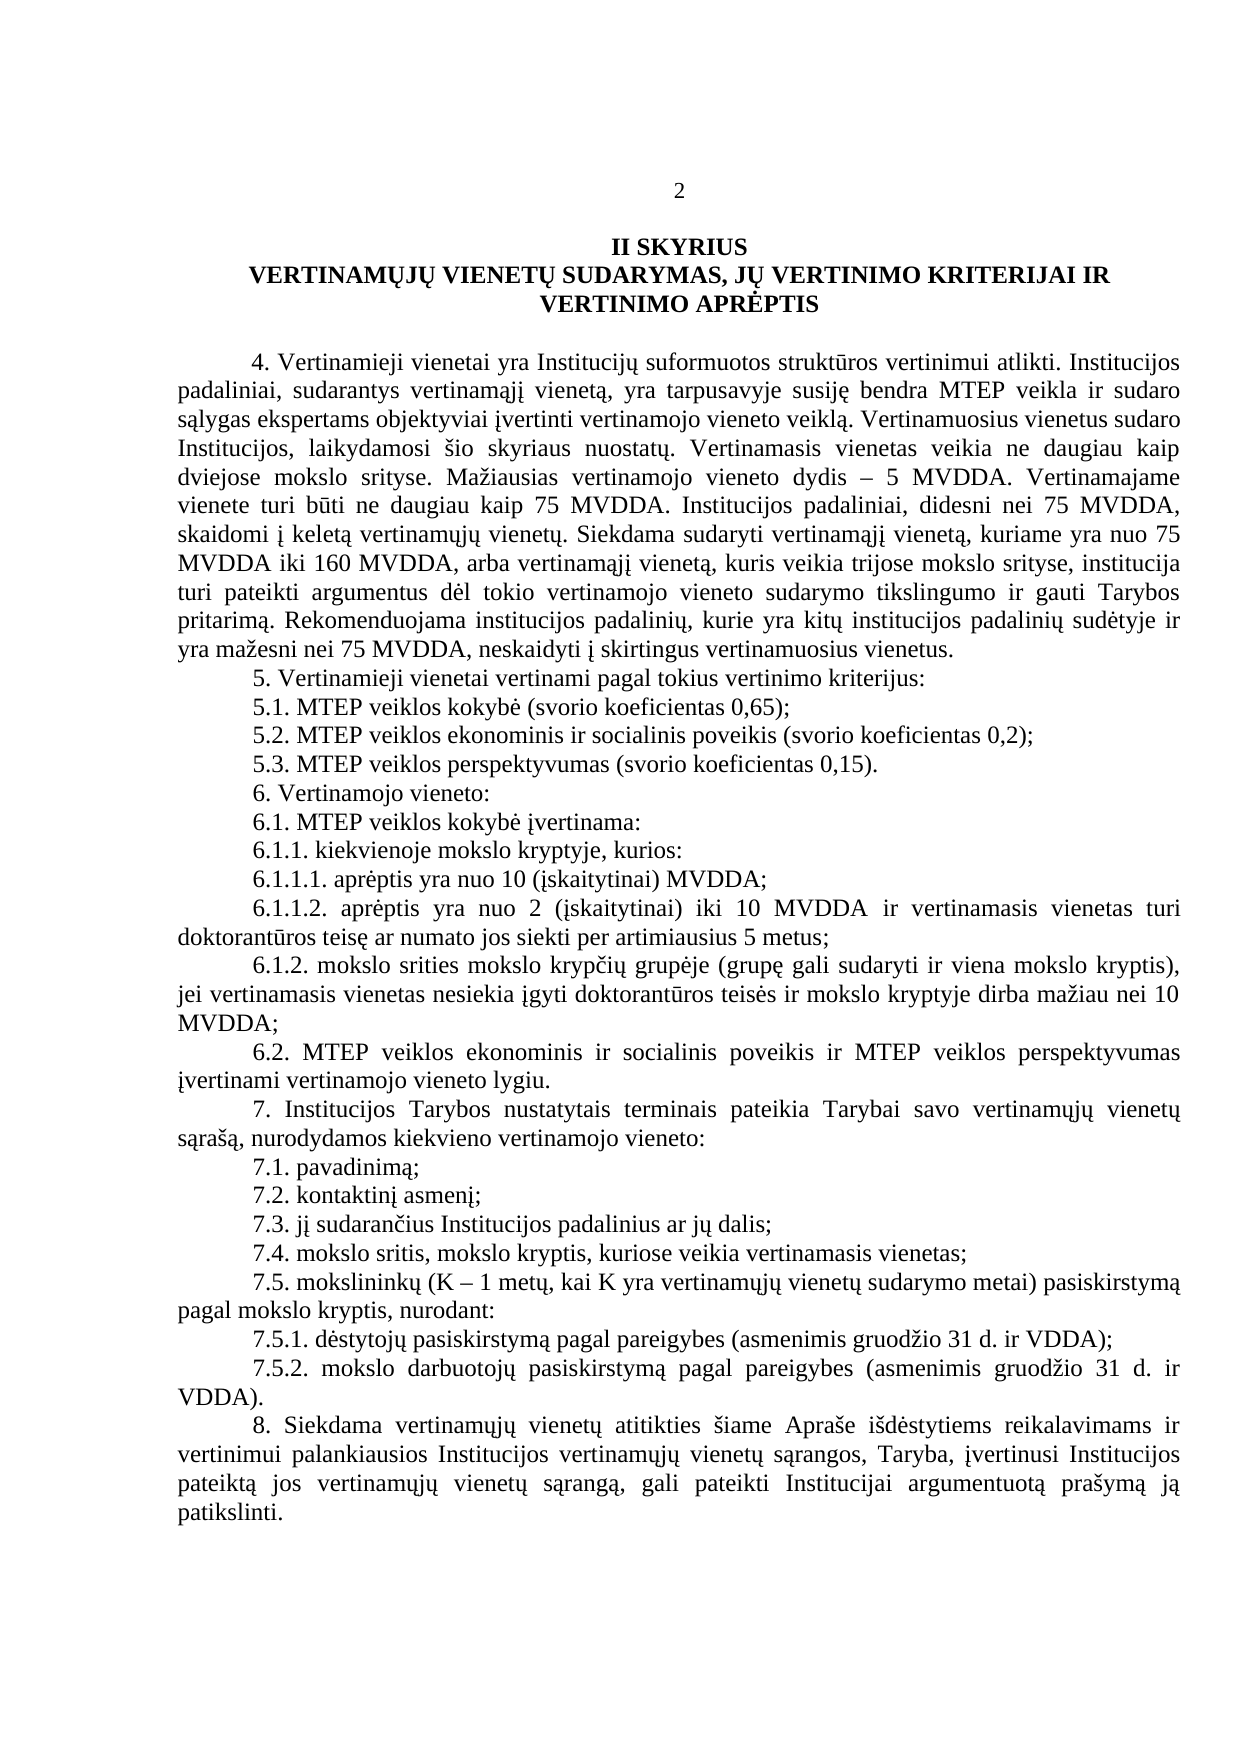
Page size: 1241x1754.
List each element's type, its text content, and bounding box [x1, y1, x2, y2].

text VERTINAMŲJŲ VIENETŲ SUDARYMAS, JŲ VERTINIMO KRITERIJAI IR VERTINIMO APRĖPTIS [177, 260, 1181, 318]
text 6.1.1.2. aprėptis yra nuo 2 (įskaitytinai) iki 10 MVDDA ir vertinamasis vienetas turi doktorantūros teisę ar numato jos siekti per artimiausius 5 metus; [177, 893, 1181, 950]
text 6.1.1.1. aprėptis yra nuo 10 (įskaitytinai) MVDDA; [177, 864, 1181, 893]
text 5.3. MTEP veiklos perspektyvumas (svorio koeficientas 0,15). [177, 749, 1181, 778]
text 6. Vertinamojo vieneto: [177, 778, 1181, 807]
text 4. Vertinamieji vienetai yra Institucijų suformuotos struktūros vertinimui atlikti. Institucijos padaliniai, sudarantys vertinamąjį vienetą, yra tarpusavyje susiję bendra MTEP veikla ir sudaro sąlygas ekspertams objektyviai įvertinti vertinamojo vieneto veiklą. Vertinamuosius vienetus sudaro Institucijos, laikydamosi šio skyriaus nuostatų. Vertinamasis vienetas veikia ne daugiau kaip dviejose mokslo srityse. Mažiausias vertinamojo vieneto dydis – 5 MVDDA. Vertinamajame vienete turi būti ne daugiau kaip 75 MVDDA. Institucijos padaliniai, didesni nei 75 MVDDA, skaidomi į keletą vertinamųjų vienetų. Siekdama sudaryti vertinamąjį vienetą, kuriame yra nuo 75 MVDDA iki 160 MVDDA, arba vertinamąjį vienetą, kuris veikia trijose mokslo srityse, institucija turi pateikti argumentus dėl tokio vertinamojo vieneto sudarymo tikslingumo ir gauti Tarybos pritarimą. Rekomenduojama institucijos padalinių, kurie yra kitų institucijos padalinių sudėtyje ir yra mažesni nei 75 MVDDA, neskaidyti į skirtingus vertinamuosius vienetus. [177, 347, 1181, 663]
text 5. Vertinamieji vienetai vertinami pagal tokius vertinimo kriterijus: [177, 663, 1181, 692]
text 6.2. MTEP veiklos ekonominis ir socialinis poveikis ir MTEP veiklos perspektyvumas įvertinami vertinamojo vieneto lygiu. [177, 1037, 1181, 1094]
text 7.3. jį sudarančius Institucijos padalinius ar jų dalis; [177, 1209, 1181, 1238]
text 7.5.1. dėstytojų pasiskirstymą pagal pareigybes (asmenimis gruodžio 31 d. ir VDDA); [177, 1324, 1181, 1353]
text 5.2. MTEP veiklos ekonominis ir socialinis poveikis (svorio koeficientas 0,2); [177, 720, 1181, 749]
text 7.5.2. mokslo darbuotojų pasiskirstymą pagal pareigybes (asmenimis gruodžio 31 d. ir VDDA). [177, 1353, 1181, 1410]
text 8. Siekdama vertinamųjų vienetų atitikties šiame Apraše išdėstytiems reikalavimams ir vertinimui palankiausios Institucijos vertinamųjų vienetų sąrangos, Taryba, įvertinusi Institucijos pateiktą jos vertinamųjų vienetų sąrangą, gali pateikti Institucijai argumentuotą prašymą ją patikslinti. [177, 1410, 1181, 1525]
text 7.5. mokslininkų (K – 1 metų, kai K yra vertinamųjų vienetų sudarymo metai) pasiskirstymą pagal mokslo kryptis, nurodant: [177, 1267, 1181, 1324]
text 7.4. mokslo sritis, mokslo kryptis, kuriose veikia vertinamasis vienetas; [177, 1238, 1181, 1267]
text 6.1. MTEP veiklos kokybė įvertinama: [177, 807, 1181, 835]
text 6.1.2. mokslo srities mokslo krypčių grupėje (grupę gali sudaryti ir viena mokslo kryptis), jei vertinamasis vienetas nesiekia įgyti doktorantūros teisės ir mokslo kryptyje dirba mažiau nei 10 MVDDA; [177, 950, 1181, 1037]
text 7.2. kontaktinį asmenį; [177, 1180, 1181, 1209]
text II SKYRIUS [177, 232, 1181, 260]
text 5.1. MTEP veiklos kokybė (svorio koeficientas 0,65); [177, 692, 1181, 720]
text 7.1. pavadinimą; [177, 1152, 1181, 1180]
text 7. Institucijos Tarybos nustatytais terminais pateikia Tarybai savo vertinamųjų vienetų sąrašą, nurodydamos kiekvieno vertinamojo vieneto: [177, 1094, 1181, 1152]
text 6.1.1. kiekvienoje mokslo kryptyje, kurios: [177, 835, 1181, 864]
